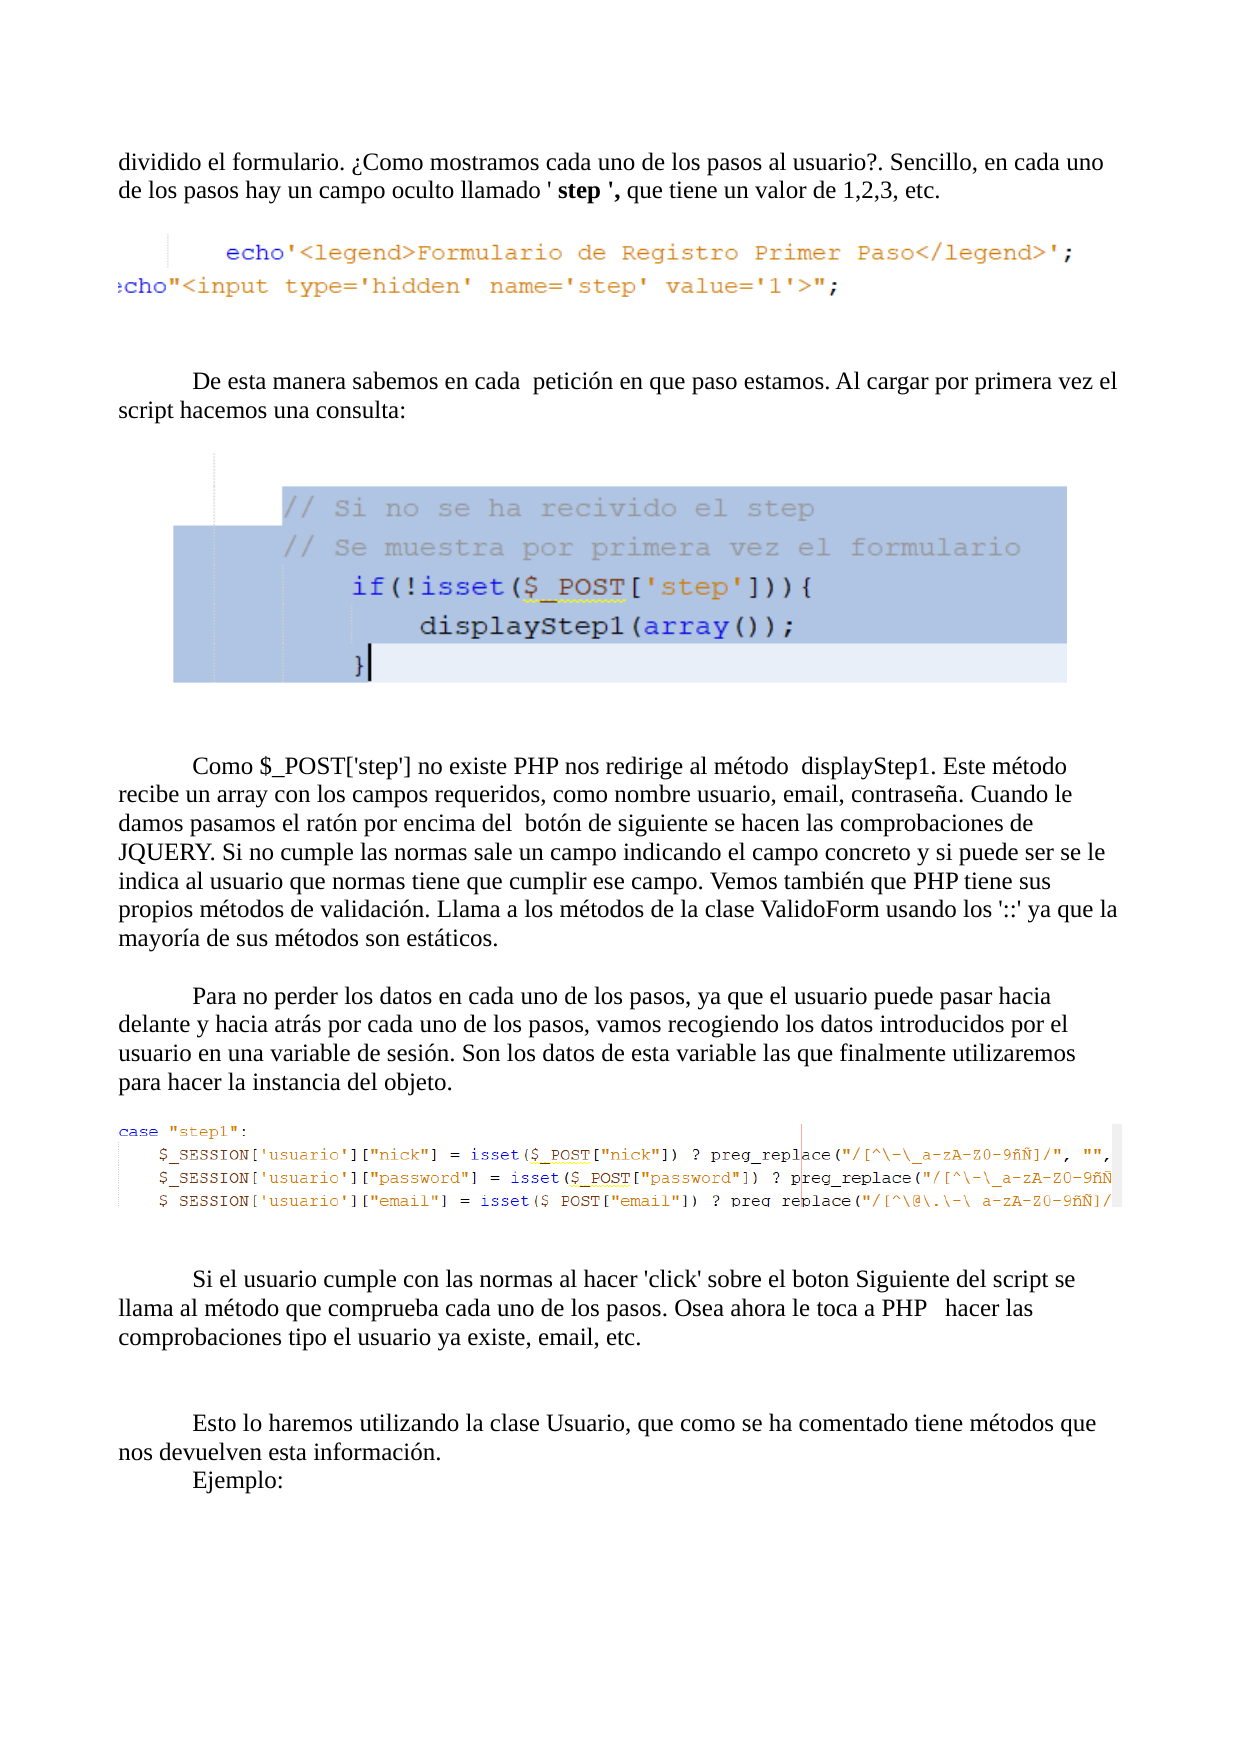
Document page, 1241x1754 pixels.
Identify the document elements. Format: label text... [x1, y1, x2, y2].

text Como $_POST['step'] no existe PHP nos redirige al método displayStep1. Este método recibe un array con los campos requeridos, como nombre usuario, email, contraseña. Cuando le damos pasamos el ratón por encima del botón de siguiente se hacen las comprobaciones de JQUERY. Si no cumple las normas sale un campo indicando el campo concreto y si puede ser se le indica al usuario que normas tiene que cumplir ese campo. Vemos también que PHP tiene sus propios métodos de validación. Llama a los métodos de la clase ValidoForm usando los '::' ya que la mayoría de sus métodos son estáticos. [118, 751, 1122, 952]
text dividido el formulario. ¿Como mostramos cada uno de los pasos al usuario?. Sencillo, en cada uno de los pasos hay un campo oculto llamado ' step ', que tiene un valor de 1,2,3, etc. [118, 147, 1122, 204]
text Ejemplo: [118, 1465, 1122, 1494]
text De esta manera sabemos en cada petición en que paso estamos. Al cargar por primera vez el script hacemos una consulta: [118, 366, 1122, 424]
text Si el usuario cumple con las normas al hacer 'click' sobre el boton Siguiente del script se llama al método que comprueba cada uno de los pasos. Osea ahora le toca a PHP hacer las comprobaciones tipo el usuario ya existe, email, etc. [118, 1264, 1122, 1350]
picture [118, 233, 1123, 309]
picture [173, 452, 1067, 694]
text Para no perder los datos en cada uno de los pasos, ya que el usuario puede pasar hacia delante y hacia atrás por cada uno de los pasos, vamos recogiendo los datos introducidos por el usuario en una variable de sesión. Son los datos de esta variable las que finalmente utilizaremos para hacer la instancia del objeto. [118, 981, 1122, 1096]
text Esto lo haremos utilizando la clase Usuario, que como se ha comentado tiene métodos que nos devuelven esta información. [118, 1408, 1122, 1465]
picture [118, 1124, 1123, 1207]
